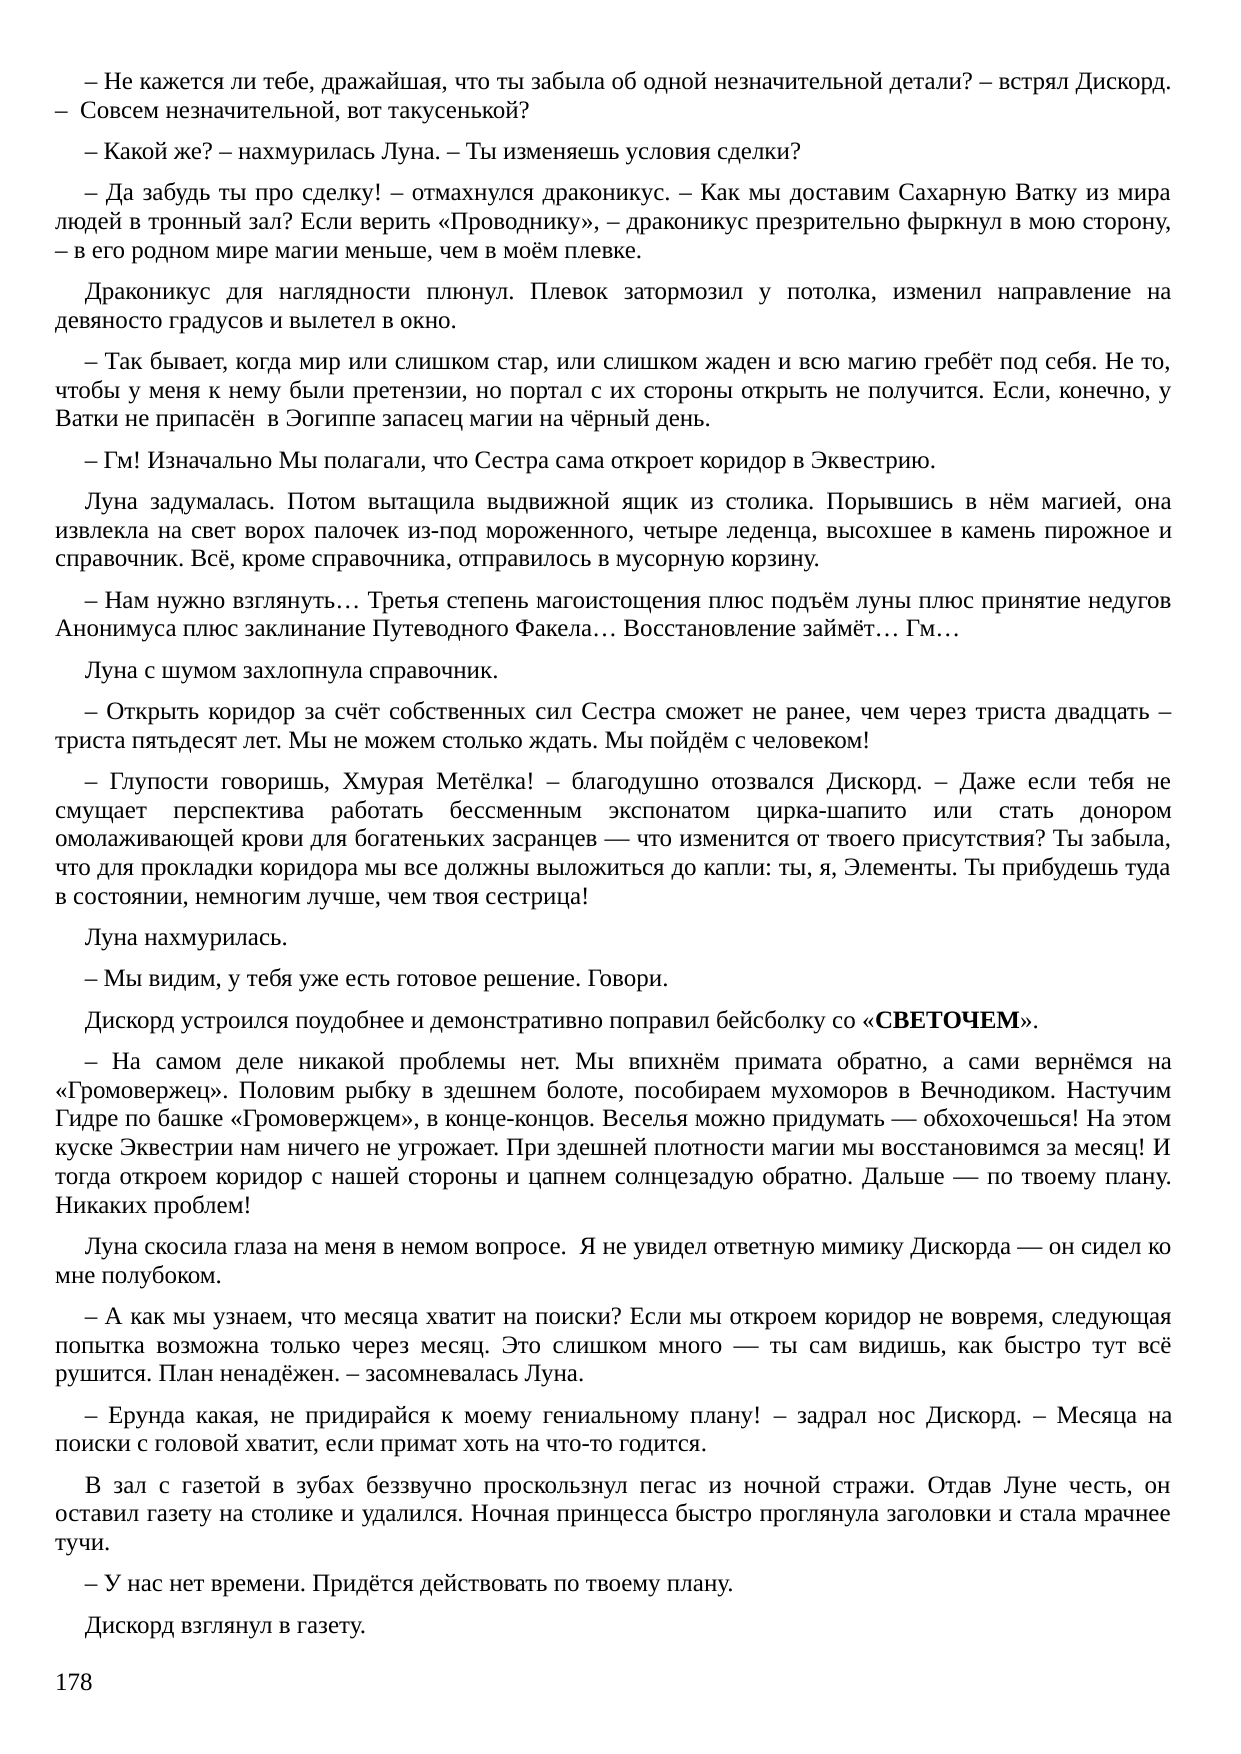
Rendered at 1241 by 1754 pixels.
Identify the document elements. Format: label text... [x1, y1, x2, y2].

text Дискорд устроился поудобнее и демонстративно поправил бейсболку со «СВЕТОЧЕМ». [55, 1005, 1173, 1033]
text – Открыть коридор за счёт собственных сил Сестра сможет не ранее, чем через триста двадцать – триста пятьдесят лет. Мы не можем столько ждать. Мы пойдём с человеком! [55, 696, 1173, 753]
text – Гм! Изначально Мы полагали, что Сестра сама откроет коридор в Эквестрию. [55, 445, 1173, 473]
text – У нас нет времени. Придётся действовать по твоему плану. [55, 1568, 1173, 1597]
text Луна с шумом захлопнула справочник. [55, 655, 1173, 683]
text – Какой же? – нахмурилась Луна. – Ты изменяешь условия сделки? [55, 136, 1173, 165]
text Луна нахмурилась. [55, 922, 1173, 951]
text – Глупости говоришь, Хмурая Метёлка! – благодушно отозвался Дискорд. – Даже если тебя не смущает перспектива работать бессменным экспонатом цирка-шапито или стать донором омолаживающей крови для богатеньких засранцев — что изменится от твоего присутствия? Ты забыла, что для прокладки коридора мы все должны выложиться до капли: ты, я, Элементы. Ты прибудешь туда в состоянии, немногим лучше, чем твоя сестрица! [55, 766, 1173, 910]
text Дискорд взглянул в газету. [55, 1610, 1173, 1638]
text – На самом деле никакой проблемы нет. Мы впихнём примата обратно, а сами вернёмся на «Громовержец». Половим рыбку в здешнем болоте, пособираем мухоморов в Вечнодиком. Настучим Гидре по башке «Громовержцем», в конце-концов. Веселья можно придумать — обхохочешься! На этом куске Эквестрии нам ничего не угрожает. При здешней плотности магии мы восстановимся за месяц! И тогда откроем коридор с нашей стороны и цапнем солнцезадую обратно. Дальше — по твоему плану. Никаких проблем! [55, 1046, 1173, 1218]
text – Ерунда какая, не придирайся к моему гениальному плану! – задрал нос Дискорд. – Месяца на поиски с головой хватит, если примат хоть на что-то годится. [55, 1400, 1173, 1457]
text Луна задумалась. Потом вытащила выдвижной ящик из столика. Порывшись в нём магией, она извлекла на свет ворох палочек из-под мороженного, четыре леденца, высохшее в камень пирожное и справочник. Всё, кроме справочника, отправилось в мусорную корзину. [55, 486, 1173, 572]
text Луна скосила глаза на меня в немом вопросе. Я не увидел ответную мимику Дискорда — он сидел ко мне полубоком. [55, 1231, 1173, 1288]
text – Не кажется ли тебе, дражайшая, что ты забыла об одной незначительной детали? – встрял Дискорд. – Совсем незначительной, вот такусенькой? [55, 66, 1173, 123]
text В зал с газетой в зубах беззвучно проскользнул пегас из ночной стражи. Отдав Луне честь, он оставил газету на столике и удалился. Ночная принцесса быстро проглянула заголовки и стала мрачнее тучи. [55, 1470, 1173, 1556]
text – Мы видим, у тебя уже есть готовое решение. Говори. [55, 963, 1173, 992]
text Драконикус для наглядности плюнул. Плевок затормозил у потолка, изменил направление на девяносто градусов и вылетел в окно. [55, 276, 1173, 333]
text – Так бывает, когда мир или слишком стар, или слишком жаден и всю магию гребёт под себя. Не то, чтобы у меня к нему были претензии, но портал с их стороны открыть не получится. Если, конечно, у Ватки не припасён в Эогиппе запасец магии на чёрный день. [55, 346, 1173, 432]
text – Нам нужно взглянуть… Третья степень магоистощения плюс подъём луны плюс принятие недугов Анонимуса плюс заклинание Путеводного Факела… Восстановление займёт… Гм… [55, 585, 1173, 642]
text – А как мы узнаем, что месяца хватит на поиски? Если мы откроем коридор не вовремя, следующая попытка возможна только через месяц. Это слишком много — ты сам видишь, как быстро тут всё рушится. План ненадёжен. – засомневалась Луна. [55, 1301, 1173, 1387]
text – Да забудь ты про сделку! – отмахнулся драконикус. – Как мы доставим Сахарную Ватку из мира людей в тронный зал? Если верить «Проводнику», – драконикус презрительно фыркнул в мою сторону, – в его родном мире магии меньше, чем в моём плевке. [55, 177, 1173, 263]
